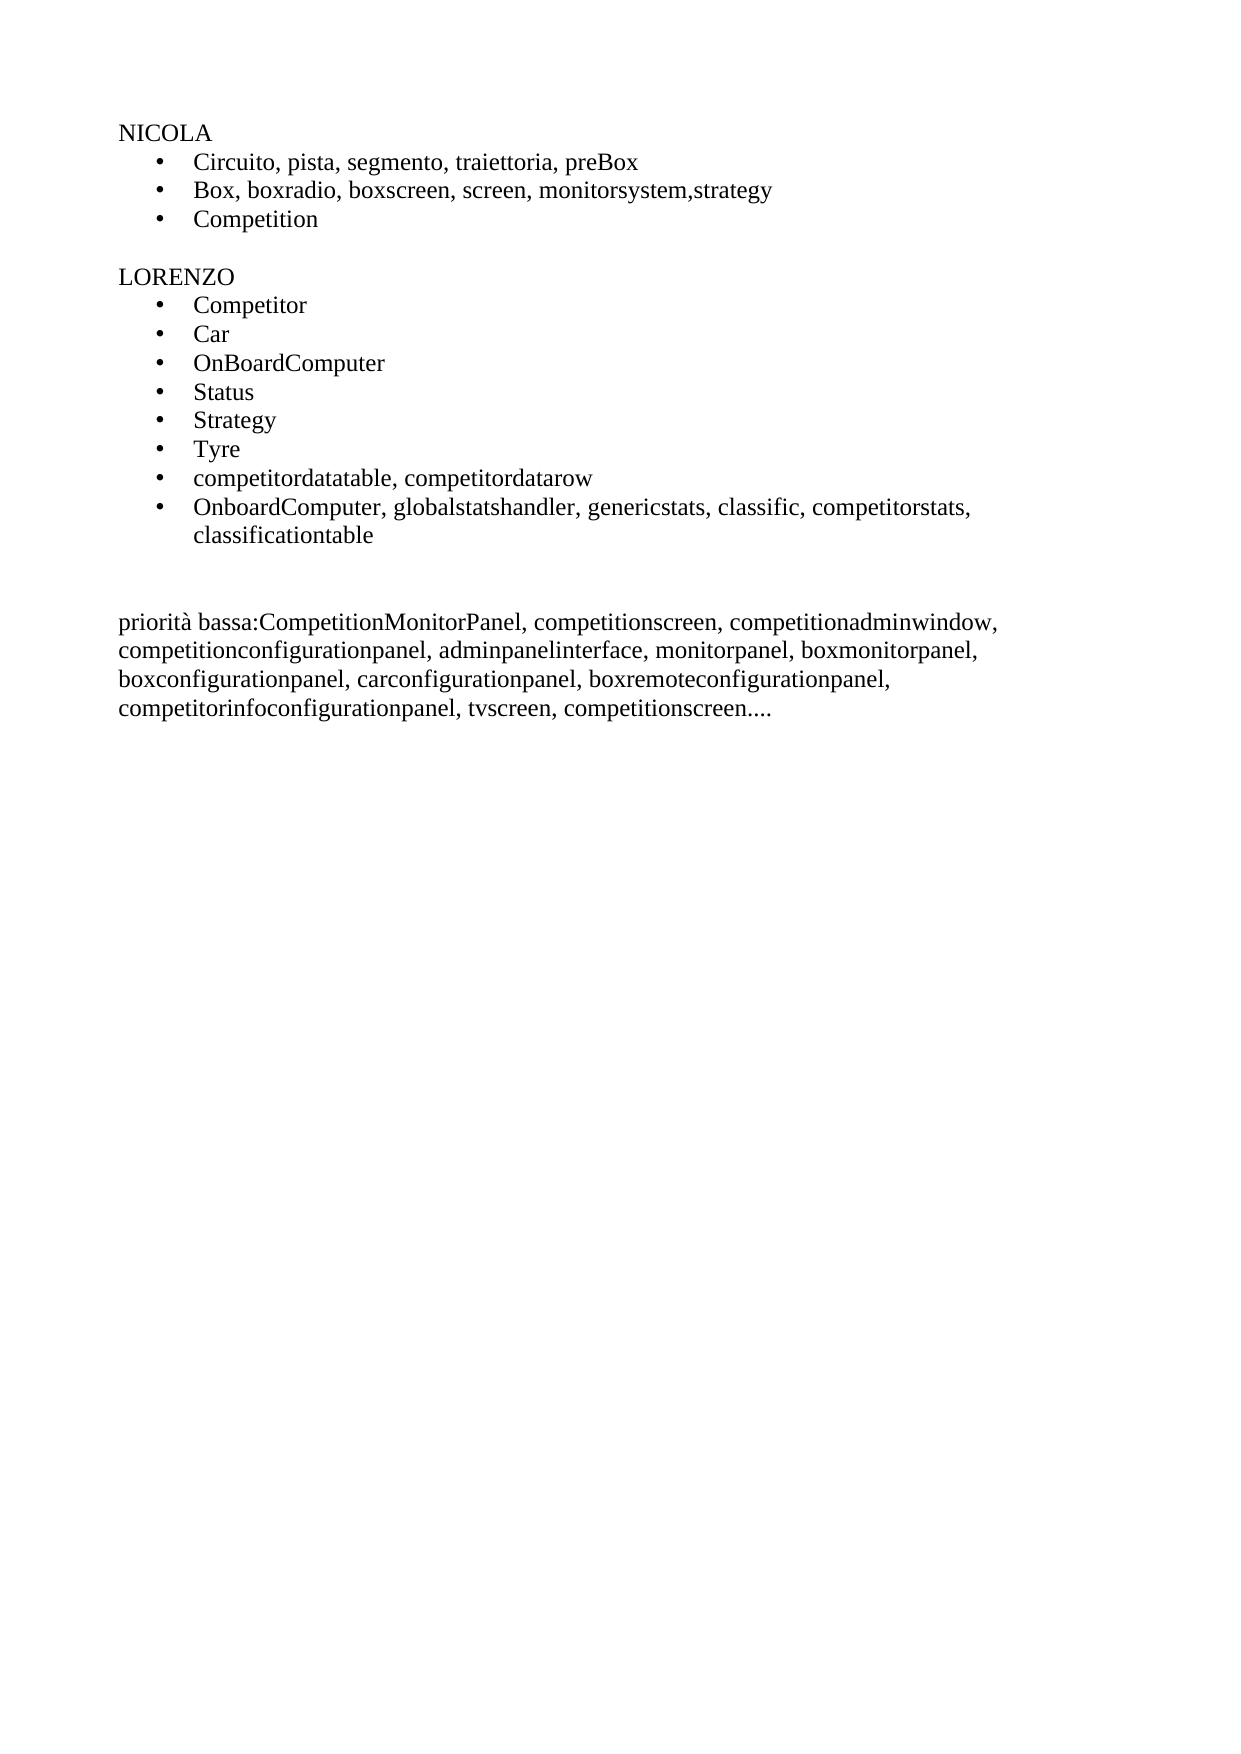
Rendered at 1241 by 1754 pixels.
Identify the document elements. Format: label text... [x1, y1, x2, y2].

list Competition [156, 204, 1122, 233]
list OnBoardComputer [156, 348, 1122, 377]
list Car [156, 319, 1122, 348]
list Circuito, pista, segmento, traiettoria, preBox [156, 147, 1122, 176]
text NICOLA [118, 118, 1122, 147]
list Strategy [156, 406, 1122, 434]
text priorità bassa:CompetitionMonitorPanel, competitionscreen, competitionadminwindow, competitionconfigurationpanel, adminpanelinterface, monitorpanel, boxmonitorpanel, boxconfigurationpanel, carconfigurationpanel, boxremoteconfigurationpanel, competitorinfoconfigurationpanel, tvscreen, competitionscreen.... [118, 607, 1122, 722]
list Box, boxradio, boxscreen, screen, monitorsystem,strategy [156, 176, 1122, 204]
list Tyre [156, 434, 1122, 463]
list OnboardComputer, globalstatshandler, genericstats, classific, competitorstats, classificationtable [156, 492, 1122, 549]
list competitordatatable, competitordatarow [156, 463, 1122, 492]
list Competitor [156, 291, 1122, 319]
text LORENZO [118, 262, 1122, 291]
list Status [156, 377, 1122, 406]
